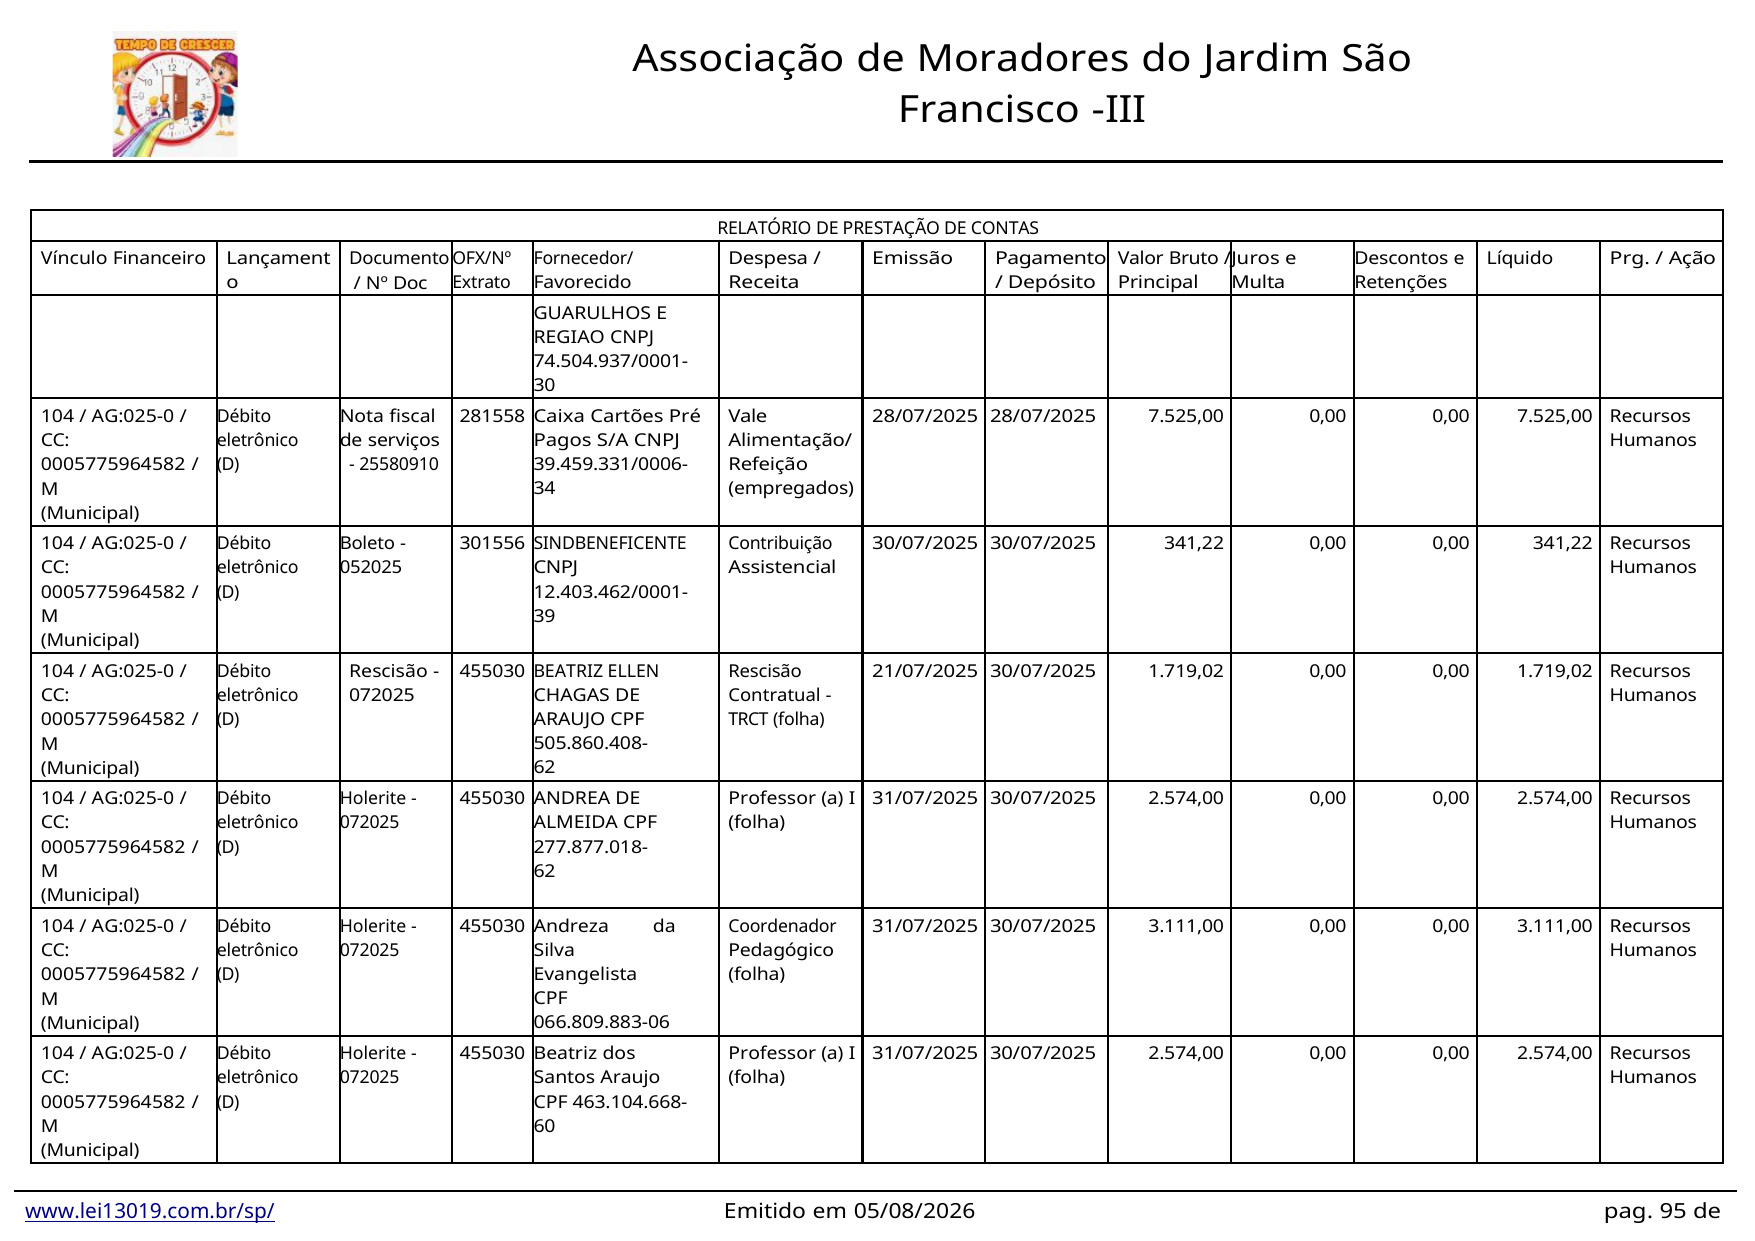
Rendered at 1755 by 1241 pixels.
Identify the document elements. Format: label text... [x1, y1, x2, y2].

table_cell Débito eletrônico (D) [218, 909, 339, 1034]
table_cell 3.111,00 [1478, 909, 1599, 1034]
table_cell 28/07/2025 [864, 399, 984, 524]
table_cell [1601, 296, 1722, 397]
table_cell Holerite - 072025 [341, 1037, 451, 1162]
table_cell 0,00 [1355, 1037, 1476, 1162]
table_cell Fornecedor/ Favorecido [534, 242, 718, 294]
table_cell 1.719,02 [1478, 654, 1599, 779]
table_cell [218, 296, 339, 397]
table_cell 30/07/2025 [864, 527, 984, 652]
table_cell Prg. / Ação [1601, 242, 1722, 294]
table_cell Boleto - 052025 [341, 527, 451, 652]
table_cell 455030 [453, 654, 532, 779]
table_cell 3.111,00 [1109, 909, 1230, 1034]
table_cell SINDBENEFICENTE CNPJ 12.403.462/0001-39 [534, 527, 718, 652]
table_cell 0,00 [1232, 399, 1353, 524]
table_cell Caixa Cartões Pré Pagos S/A CNPJ 39.459.331/0006-34 [534, 399, 718, 524]
table_cell 104 / AG:025-0 / CC: 0005775964582 / M (Municipal) [32, 782, 216, 907]
table_cell 31/07/2025 [864, 1037, 984, 1162]
table_cell 7.525,00 [1109, 399, 1230, 524]
table_cell Débito eletrônico (D) [218, 527, 339, 652]
table_cell [986, 296, 1107, 397]
table_header RELATÓRIO DE PRESTAÇÃO DE CONTAS [32, 211, 1722, 239]
table_cell Valor Bruto / Principal [1109, 242, 1230, 294]
table_cell OFX/Nº Extrato [453, 242, 532, 294]
table_cell 30/07/2025 [986, 654, 1107, 779]
table_cell GUARULHOS E REGIAO CNPJ 74.504.937/0001-30 [534, 296, 718, 397]
table_cell Rescisão - 072025 [341, 654, 451, 779]
table_cell [341, 296, 451, 397]
table_cell Contribuição Assistencial [720, 527, 861, 652]
table_cell [32, 296, 216, 397]
table_cell 0,00 [1232, 1037, 1353, 1162]
table_cell 31/07/2025 [864, 909, 984, 1034]
table_cell 104 / AG:025-0 / CC: 0005775964582 / M (Municipal) [32, 909, 216, 1034]
table_cell Nota fiscal de serviços - 25580910 [341, 399, 451, 524]
table_cell 2.574,00 [1478, 1037, 1599, 1162]
table_cell Descontos e Retenções [1355, 242, 1476, 294]
table_cell 30/07/2025 [986, 909, 1107, 1034]
table_cell Holerite - 072025 [341, 782, 451, 907]
table_cell Vale Alimentação/ Refeição (empregados) [720, 399, 861, 524]
table_cell 341,22 [1478, 527, 1599, 652]
table_cell Documento / Nº Doc [341, 242, 451, 294]
table_cell 455030 [453, 782, 532, 907]
table_cell Professor (a) I (folha) [720, 782, 861, 907]
table_cell 0,00 [1232, 909, 1353, 1034]
table_cell Recursos Humanos [1601, 654, 1722, 779]
table_cell [864, 296, 984, 397]
table_cell 30/07/2025 [986, 782, 1107, 907]
table_cell Recursos Humanos [1601, 909, 1722, 1034]
table_cell [720, 296, 861, 397]
table_cell 28/07/2025 [986, 399, 1107, 524]
table_cell 30/07/2025 [986, 1037, 1107, 1162]
table_cell Professor (a) I (folha) [720, 1037, 861, 1162]
table_cell 2.574,00 [1109, 1037, 1230, 1162]
table_cell Juros e Multa [1232, 242, 1353, 294]
table_cell ANDREA DE ALMEIDA CPF 277.877.018-62 [534, 782, 718, 907]
table_cell Débito eletrônico (D) [218, 782, 339, 907]
table_cell Débito eletrônico (D) [218, 399, 339, 524]
table_cell 0,00 [1355, 399, 1476, 524]
table_cell Líquido [1478, 242, 1599, 294]
table_cell Andreza da Silva Evangelista CPF 066.809.883-06 [534, 909, 718, 1034]
table_cell 31/07/2025 [864, 782, 984, 907]
table_cell [453, 296, 532, 397]
table_cell [1355, 296, 1476, 397]
table_cell Débito eletrônico (D) [218, 654, 339, 779]
table_cell Lançamento [218, 242, 339, 294]
table_cell 0,00 [1232, 654, 1353, 779]
table_cell Recursos Humanos [1601, 399, 1722, 524]
table_cell 455030 [453, 909, 532, 1034]
table_cell [1232, 296, 1353, 397]
table_cell 281558 [453, 399, 532, 524]
table_cell 0,00 [1232, 527, 1353, 652]
table_cell 21/07/2025 [864, 654, 984, 779]
table_cell 0,00 [1355, 782, 1476, 907]
table_cell 104 / AG:025-0 / CC: 0005775964582 / M (Municipal) [32, 399, 216, 524]
table_cell Holerite - 072025 [341, 909, 451, 1034]
table_cell Rescisão Contratual - TRCT (folha) [720, 654, 861, 779]
table_cell [1109, 296, 1230, 397]
table_cell BEATRIZ ELLEN CHAGAS DE ARAUJO CPF 505.860.408-62 [534, 654, 718, 779]
table_cell 7.525,00 [1478, 399, 1599, 524]
table_cell Beatriz dos Santos Araujo CPF 463.104.668-60 [534, 1037, 718, 1162]
table_cell 104 / AG:025-0 / CC: 0005775964582 / M (Municipal) [32, 527, 216, 652]
table_cell Pagamento / Depósito [986, 242, 1107, 294]
table_cell Débito eletrônico (D) [218, 1037, 339, 1162]
table_cell 0,00 [1355, 909, 1476, 1034]
table_cell 301556 [453, 527, 532, 652]
table_cell 2.574,00 [1478, 782, 1599, 907]
table_cell 0,00 [1355, 527, 1476, 652]
table_cell [1478, 296, 1599, 397]
table_cell Despesa / Receita [720, 242, 861, 294]
table_cell 104 / AG:025-0 / CC: 0005775964582 / M (Municipal) [32, 1037, 216, 1162]
table_cell Emissão [864, 242, 984, 294]
table_cell 1.719,02 [1109, 654, 1230, 779]
table_cell Recursos Humanos [1601, 1037, 1722, 1162]
table_cell 341,22 [1109, 527, 1230, 652]
table_cell Recursos Humanos [1601, 527, 1722, 652]
table_cell Recursos Humanos [1601, 782, 1722, 907]
table_cell Coordenador Pedagógico (folha) [720, 909, 861, 1034]
table_cell 2.574,00 [1109, 782, 1230, 907]
table_cell 455030 [453, 1037, 532, 1162]
table_cell 0,00 [1355, 654, 1476, 779]
table_cell 0,00 [1232, 782, 1353, 907]
table_cell 30/07/2025 [986, 527, 1107, 652]
table_cell Vínculo Financeiro [32, 242, 216, 294]
table_cell 104 / AG:025-0 / CC: 0005775964582 / M (Municipal) [32, 654, 216, 779]
